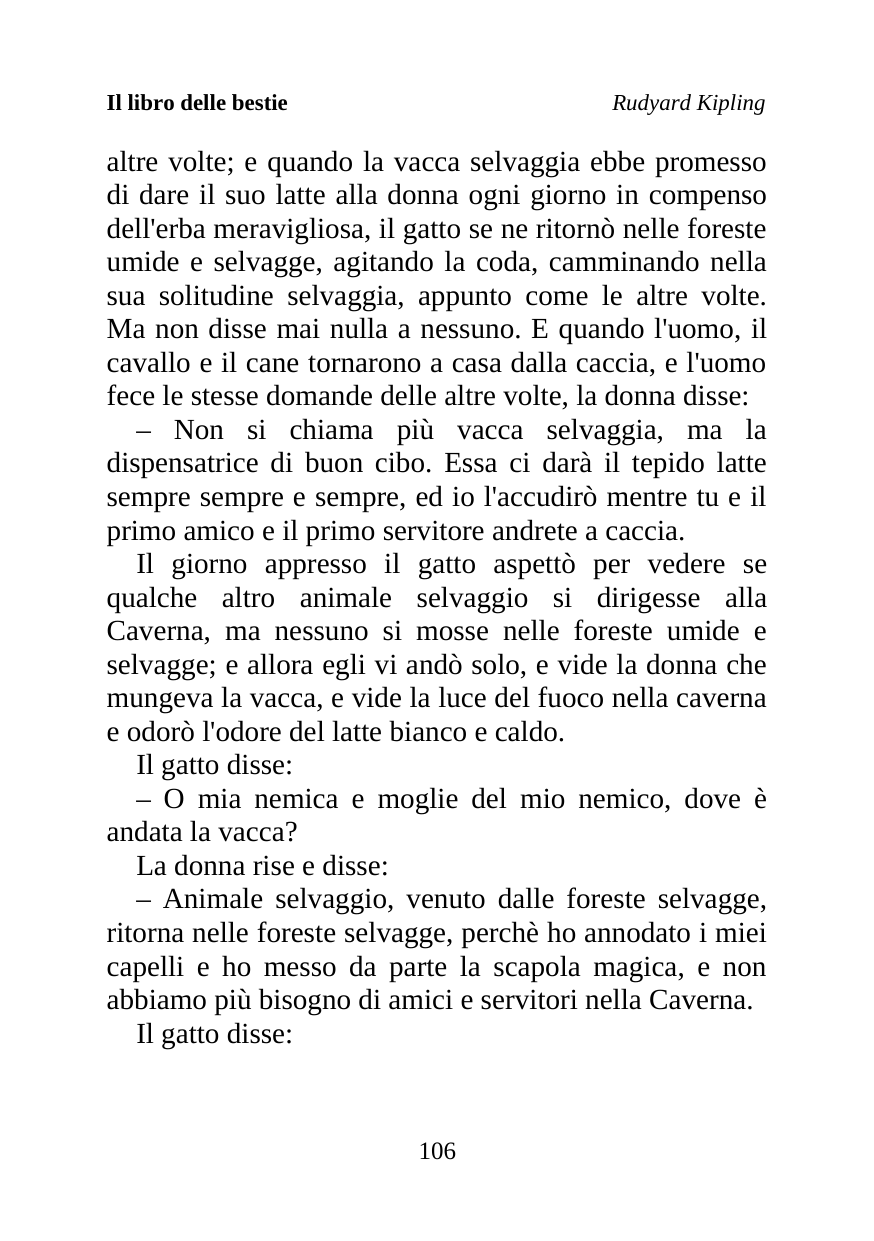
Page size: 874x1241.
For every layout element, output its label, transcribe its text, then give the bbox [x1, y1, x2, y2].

text Il gatto disse: [106, 747, 768, 781]
text – Animale selvaggio, venuto dalle foreste selvagge, ritorna nelle foreste selvagge, perchè ho annodato i miei capelli e ho messo da parte la scapola magica, e non abbiamo più bisogno di amici e servitori nella Caverna. [106, 882, 768, 1016]
text – O mia nemica e moglie del mio nemico, dove è andata la vacca? [106, 781, 768, 848]
text – Non si chiama più vacca selvaggia, ma la dispensatrice di buon cibo. Essa ci darà il tepido latte sempre sempre e sempre, ed io l'accudirò mentre tu e il primo amico e il primo servitore andrete a caccia. [106, 412, 768, 546]
text Il giorno appresso il gatto aspettò per vedere se qualche altro animale selvaggio si dirigesse alla Caverna, ma nessuno si mosse nelle foreste umide e selvagge; e allora egli vi andò solo, e vide la donna che mungeva la vacca, e vide la luce del fuoco nella caverna e odorò l'odore del latte bianco e caldo. [106, 546, 768, 747]
text altre volte; e quando la vacca selvaggia ebbe promesso di dare il suo latte alla donna ogni giorno in compenso dell'erba meravigliosa, il gatto se ne ritornò nelle foreste umide e selvagge, agitando la coda, camminando nella sua solitudine selvaggia, appunto come le altre volte. Ma non disse mai nulla a nessuno. E quando l'uomo, il cavallo e il cane tornarono a casa dalla caccia, e l'uomo fece le stesse domande delle altre volte, la donna disse: [106, 144, 768, 412]
text Il gatto disse: [106, 1016, 768, 1049]
text La donna rise e disse: [106, 848, 768, 882]
